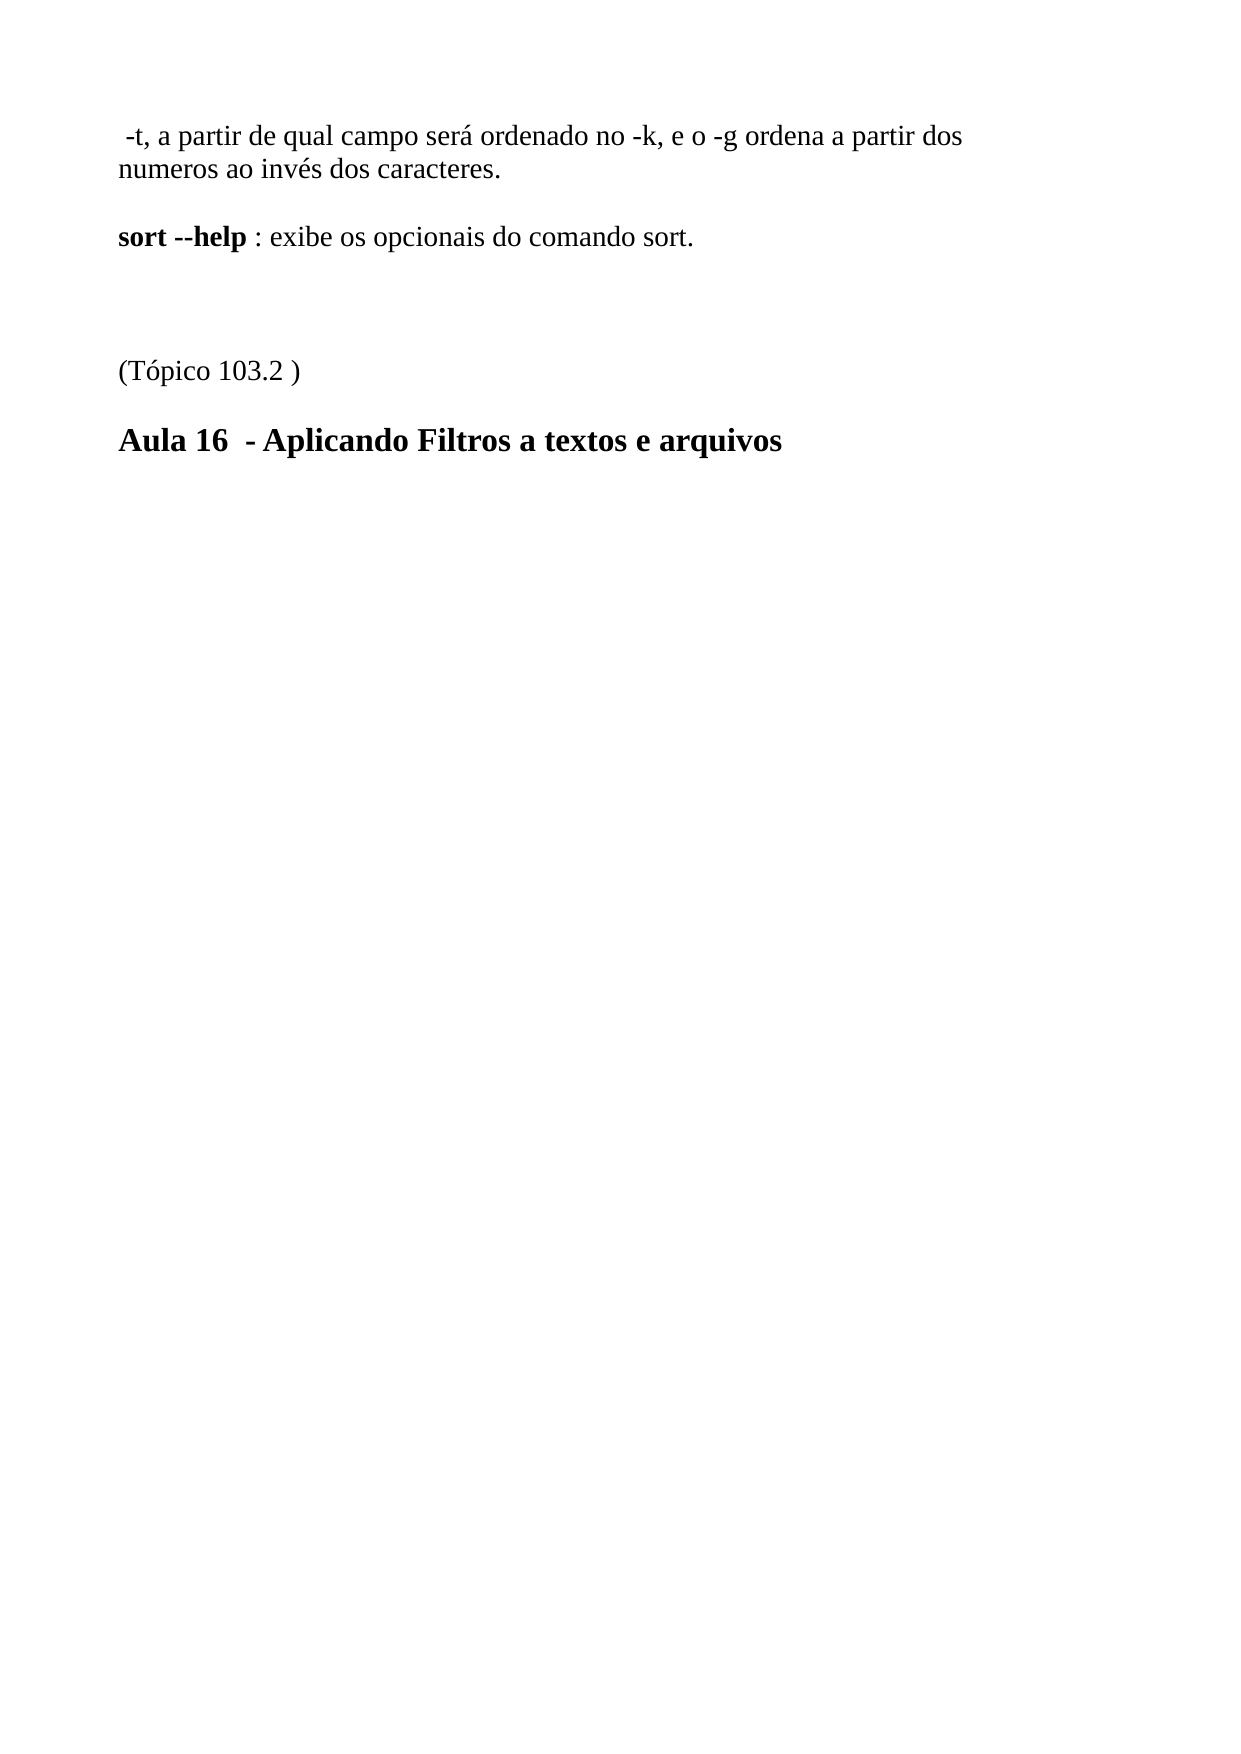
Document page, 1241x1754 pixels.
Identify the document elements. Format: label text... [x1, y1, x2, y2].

text numeros ao invés dos caracteres. [118, 152, 1122, 185]
text -t, a partir de qual campo será ordenado no -k, e o -g ordena a partir dos [118, 118, 1122, 152]
text Aula 16 - Aplicando Filtros a textos e arquivos [118, 420, 1122, 458]
text sort --help : exibe os opcionais do comando sort. [118, 219, 1122, 252]
text (Tópico 103.2 ) [118, 353, 1122, 386]
